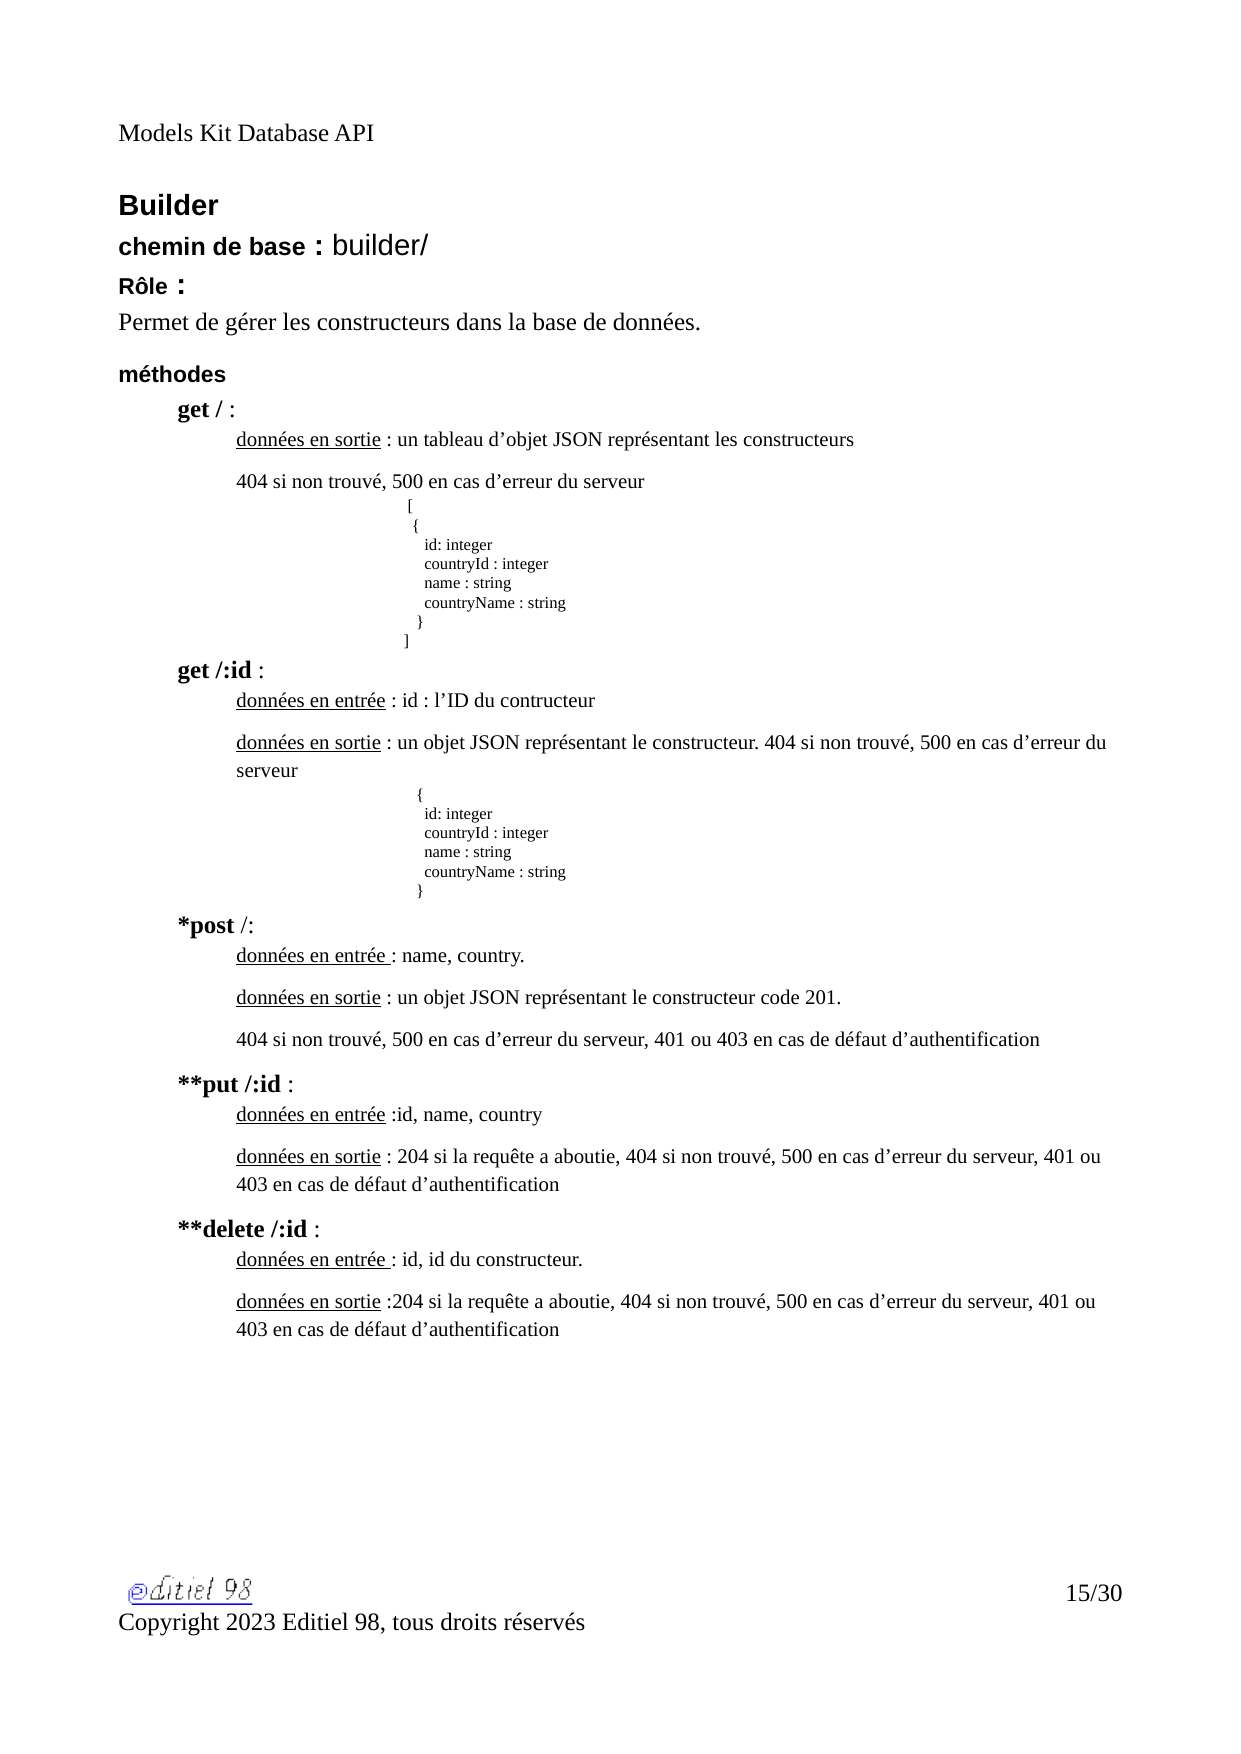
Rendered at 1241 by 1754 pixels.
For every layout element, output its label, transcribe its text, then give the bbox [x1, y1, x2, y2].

text **put /:id : [118, 1069, 1122, 1098]
text données en sortie : 204 si la requête a aboutie, 404 si non trouvé, 500 en cas d’erreur du serveur, 401 ou 403 en cas de défaut d’authentification [236, 1144, 1122, 1196]
text données en entrée : id : l’ID du contructeur [236, 688, 1122, 712]
text données en sortie : un objet JSON représentant le constructeur code 201. [236, 985, 1122, 1009]
picture [127, 1575, 253, 1605]
text données en sortie : un tableau d’objet JSON représentant les constructeurs [236, 427, 1122, 451]
text get /:id : [118, 512, 1122, 683]
text données en entrée :id, name, country [236, 1102, 1122, 1126]
text données en sortie : un objet JSON représentant le constructeur. 404 si non trouvé, 500 en cas d’erreur du serveur [236, 730, 1122, 782]
subtitle méthodes [118, 354, 1122, 388]
subtitle chemin de base : builder/ [118, 228, 1122, 261]
text données en entrée : name, country. [236, 943, 1122, 967]
text 404 si non trouvé, 500 en cas d’erreur du serveur, 401 ou 403 en cas de défaut d’authentification [236, 1027, 1122, 1051]
text *post /: [118, 800, 1122, 938]
text get / : [118, 394, 1122, 423]
subtitle Rôle : [118, 267, 1122, 301]
subtitle Builder [118, 188, 1122, 222]
text 404 si non trouvé, 500 en cas d’erreur du serveur [236, 469, 1122, 493]
text Permet de gérer les constructeurs dans la base de données. [118, 307, 1122, 336]
text données en entrée : id, id du constructeur. [236, 1247, 1122, 1271]
text **delete /:id : [118, 1214, 1122, 1243]
text données en sortie :204 si la requête a aboutie, 404 si non trouvé, 500 en cas d’erreur du serveur, 401 ou 403 en cas de défaut d’authentification [236, 1289, 1122, 1341]
